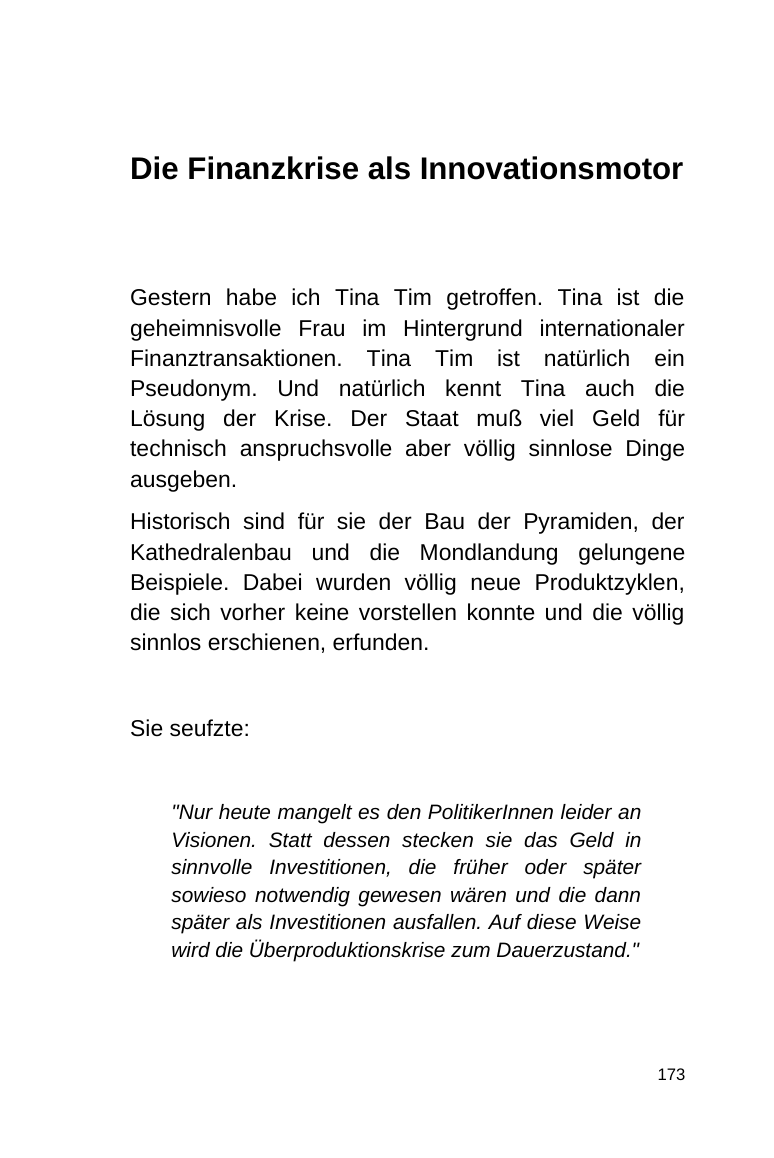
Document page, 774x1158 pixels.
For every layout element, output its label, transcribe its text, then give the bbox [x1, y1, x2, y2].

subtitle Die Finanzkrise als Innovationsmotor [130, 150, 685, 186]
text Historisch sind für sie der Bau der Pyramiden, der Kathedralenbau und die Mondlandung gelungene Beispiele. Dabei wurden völlig neue Produktzyklen, die sich vorher keine vorstellen konnte und die völlig sinnlos erschienen, erfunden. [130, 508, 685, 656]
text Sie seufzte: [130, 714, 685, 741]
text Gestern habe ich Tina Tim getroffen. Tina ist die geheimnisvolle Frau im Hintergrund internationaler Finanztransaktionen. Tina Tim ist natürlich ein Pseudonym. Und natürlich kennt Tina auch die Lösung der Krise. Der Staat muß viel Geld für technisch anspruchsvolle aber völlig sinnlose Dinge ausgeben. [130, 284, 685, 492]
text "Nur heute mangelt es den PolitikerInnen leider an Visionen. Statt dessen stecken sie das Geld in sinnvolle Investitionen, die früher oder später sowieso notwendig gewesen wären und die dann später als Investitionen ausfallen. Auf diese Weise wird die Überproduktionskrise zum Dauerzustand." [171, 800, 644, 961]
